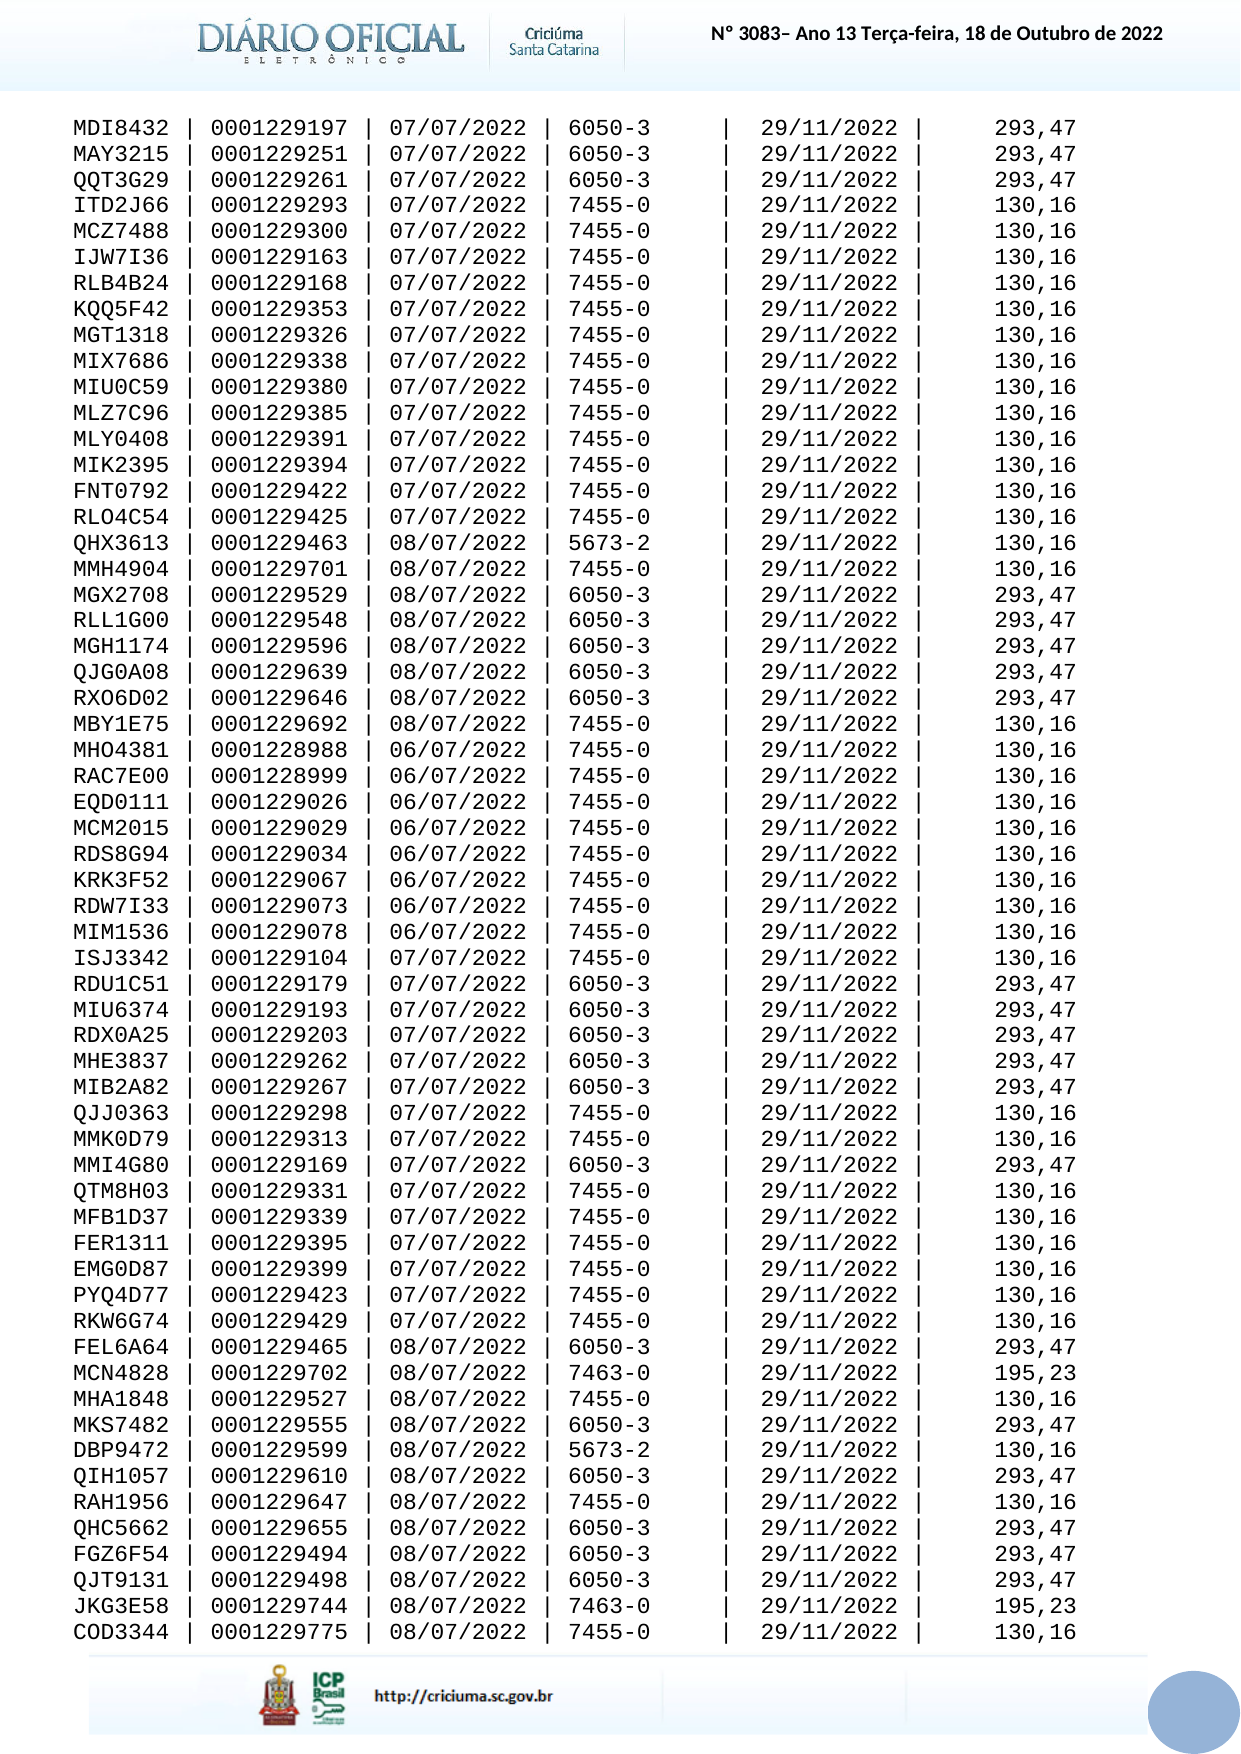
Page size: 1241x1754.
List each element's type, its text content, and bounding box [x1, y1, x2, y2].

text QTM8H03 | 0001229331 | 07/07/2022 | 7455-0 | 29/11/2022 | 130,16 [59, 1179, 1167, 1205]
text MIU6374 | 0001229193 | 07/07/2022 | 6050-3 | 29/11/2022 | 293,47 [59, 998, 1167, 1024]
text MHO4381 | 0001228988 | 06/07/2022 | 7455-0 | 29/11/2022 | 130,16 [59, 738, 1167, 764]
text RDW7I33 | 0001229073 | 06/07/2022 | 7455-0 | 29/11/2022 | 130,16 [59, 894, 1167, 920]
text MLZ7C96 | 0001229385 | 07/07/2022 | 7455-0 | 29/11/2022 | 130,16 [59, 401, 1167, 427]
text EMG0D87 | 0001229399 | 07/07/2022 | 7455-0 | 29/11/2022 | 130,16 [59, 1257, 1167, 1283]
text QQT3G29 | 0001229261 | 07/07/2022 | 6050-3 | 29/11/2022 | 293,47 [59, 168, 1167, 194]
text MGT1318 | 0001229326 | 07/07/2022 | 7455-0 | 29/11/2022 | 130,16 [59, 323, 1167, 349]
text RDX0A25 | 0001229203 | 07/07/2022 | 6050-3 | 29/11/2022 | 293,47 [59, 1024, 1167, 1050]
text QJT9131 | 0001229498 | 08/07/2022 | 6050-3 | 29/11/2022 | 293,47 [59, 1568, 1167, 1594]
text FEL6A64 | 0001229465 | 08/07/2022 | 6050-3 | 29/11/2022 | 293,47 [59, 1335, 1167, 1361]
text MGX2708 | 0001229529 | 08/07/2022 | 6050-3 | 29/11/2022 | 293,47 [59, 583, 1167, 609]
text IJW7I36 | 0001229163 | 07/07/2022 | 7455-0 | 29/11/2022 | 130,16 [59, 246, 1167, 272]
text MAY3215 | 0001229251 | 07/07/2022 | 6050-3 | 29/11/2022 | 293,47 [59, 142, 1167, 168]
text MKS7482 | 0001229555 | 08/07/2022 | 6050-3 | 29/11/2022 | 293,47 [59, 1413, 1167, 1439]
text MGH1174 | 0001229596 | 08/07/2022 | 6050-3 | 29/11/2022 | 293,47 [59, 635, 1167, 661]
text RLB4B24 | 0001229168 | 07/07/2022 | 7455-0 | 29/11/2022 | 130,16 [59, 272, 1167, 298]
text FER1311 | 0001229395 | 07/07/2022 | 7455-0 | 29/11/2022 | 130,16 [59, 1231, 1167, 1257]
text MIU0C59 | 0001229380 | 07/07/2022 | 7455-0 | 29/11/2022 | 130,16 [59, 375, 1167, 401]
text MLY0408 | 0001229391 | 07/07/2022 | 7455-0 | 29/11/2022 | 130,16 [59, 427, 1167, 453]
text MBY1E75 | 0001229692 | 08/07/2022 | 7455-0 | 29/11/2022 | 130,16 [59, 713, 1167, 738]
text MHA1848 | 0001229527 | 08/07/2022 | 7455-0 | 29/11/2022 | 130,16 [59, 1387, 1167, 1413]
text QHX3613 | 0001229463 | 08/07/2022 | 5673-2 | 29/11/2022 | 130,16 [59, 531, 1167, 557]
text QIH1057 | 0001229610 | 08/07/2022 | 6050-3 | 29/11/2022 | 293,47 [59, 1465, 1167, 1491]
text MCZ7488 | 0001229300 | 07/07/2022 | 7455-0 | 29/11/2022 | 130,16 [59, 220, 1167, 246]
text RXO6D02 | 0001229646 | 08/07/2022 | 6050-3 | 29/11/2022 | 293,47 [59, 687, 1167, 713]
text MIK2395 | 0001229394 | 07/07/2022 | 7455-0 | 29/11/2022 | 130,16 [59, 453, 1167, 479]
text RKW6G74 | 0001229429 | 07/07/2022 | 7455-0 | 29/11/2022 | 130,16 [59, 1309, 1167, 1335]
text RDU1C51 | 0001229179 | 07/07/2022 | 6050-3 | 29/11/2022 | 293,47 [59, 972, 1167, 998]
text MMK0D79 | 0001229313 | 07/07/2022 | 7455-0 | 29/11/2022 | 130,16 [59, 1128, 1167, 1153]
text EQD0111 | 0001229026 | 06/07/2022 | 7455-0 | 29/11/2022 | 130,16 [59, 790, 1167, 816]
text MIB2A82 | 0001229267 | 07/07/2022 | 6050-3 | 29/11/2022 | 293,47 [59, 1076, 1167, 1102]
text MFB1D37 | 0001229339 | 07/07/2022 | 7455-0 | 29/11/2022 | 130,16 [59, 1205, 1167, 1231]
text ITD2J66 | 0001229293 | 07/07/2022 | 7455-0 | 29/11/2022 | 130,16 [59, 194, 1167, 220]
text MIX7686 | 0001229338 | 07/07/2022 | 7455-0 | 29/11/2022 | 130,16 [59, 349, 1167, 375]
text COD3344 | 0001229775 | 08/07/2022 | 7455-0 | 29/11/2022 | 130,16 [59, 1620, 1167, 1646]
text MCM2015 | 0001229029 | 06/07/2022 | 7455-0 | 29/11/2022 | 130,16 [59, 816, 1167, 842]
text QJJ0363 | 0001229298 | 07/07/2022 | 7455-0 | 29/11/2022 | 130,16 [59, 1102, 1167, 1128]
text RLO4C54 | 0001229425 | 07/07/2022 | 7455-0 | 29/11/2022 | 130,16 [59, 505, 1167, 531]
text ISJ3342 | 0001229104 | 07/07/2022 | 7455-0 | 29/11/2022 | 130,16 [59, 946, 1167, 972]
text MHE3837 | 0001229262 | 07/07/2022 | 6050-3 | 29/11/2022 | 293,47 [59, 1050, 1167, 1076]
text RLL1G00 | 0001229548 | 08/07/2022 | 6050-3 | 29/11/2022 | 293,47 [59, 609, 1167, 635]
text RAC7E00 | 0001228999 | 06/07/2022 | 7455-0 | 29/11/2022 | 130,16 [59, 764, 1167, 790]
text MCN4828 | 0001229702 | 08/07/2022 | 7463-0 | 29/11/2022 | 195,23 [59, 1361, 1167, 1387]
text MIM1536 | 0001229078 | 06/07/2022 | 7455-0 | 29/11/2022 | 130,16 [59, 920, 1167, 946]
text MDI8432 | 0001229197 | 07/07/2022 | 6050-3 | 29/11/2022 | 293,47 [59, 116, 1167, 142]
text JKG3E58 | 0001229744 | 08/07/2022 | 7463-0 | 29/11/2022 | 195,23 [59, 1594, 1167, 1620]
text MMH4904 | 0001229701 | 08/07/2022 | 7455-0 | 29/11/2022 | 130,16 [59, 557, 1167, 583]
text MMI4G80 | 0001229169 | 07/07/2022 | 6050-3 | 29/11/2022 | 293,47 [59, 1153, 1167, 1179]
text QHC5662 | 0001229655 | 08/07/2022 | 6050-3 | 29/11/2022 | 293,47 [59, 1517, 1167, 1543]
text QJG0A08 | 0001229639 | 08/07/2022 | 6050-3 | 29/11/2022 | 293,47 [59, 661, 1167, 687]
text FNT0792 | 0001229422 | 07/07/2022 | 7455-0 | 29/11/2022 | 130,16 [59, 479, 1167, 505]
text KRK3F52 | 0001229067 | 06/07/2022 | 7455-0 | 29/11/2022 | 130,16 [59, 868, 1167, 894]
text DBP9472 | 0001229599 | 08/07/2022 | 5673-2 | 29/11/2022 | 130,16 [59, 1439, 1167, 1465]
text RDS8G94 | 0001229034 | 06/07/2022 | 7455-0 | 29/11/2022 | 130,16 [59, 842, 1167, 868]
text FGZ6F54 | 0001229494 | 08/07/2022 | 6050-3 | 29/11/2022 | 293,47 [59, 1543, 1167, 1568]
text RAH1956 | 0001229647 | 08/07/2022 | 7455-0 | 29/11/2022 | 130,16 [59, 1491, 1167, 1517]
text KQQ5F42 | 0001229353 | 07/07/2022 | 7455-0 | 29/11/2022 | 130,16 [59, 298, 1167, 323]
text PYQ4D77 | 0001229423 | 07/07/2022 | 7455-0 | 29/11/2022 | 130,16 [59, 1283, 1167, 1309]
